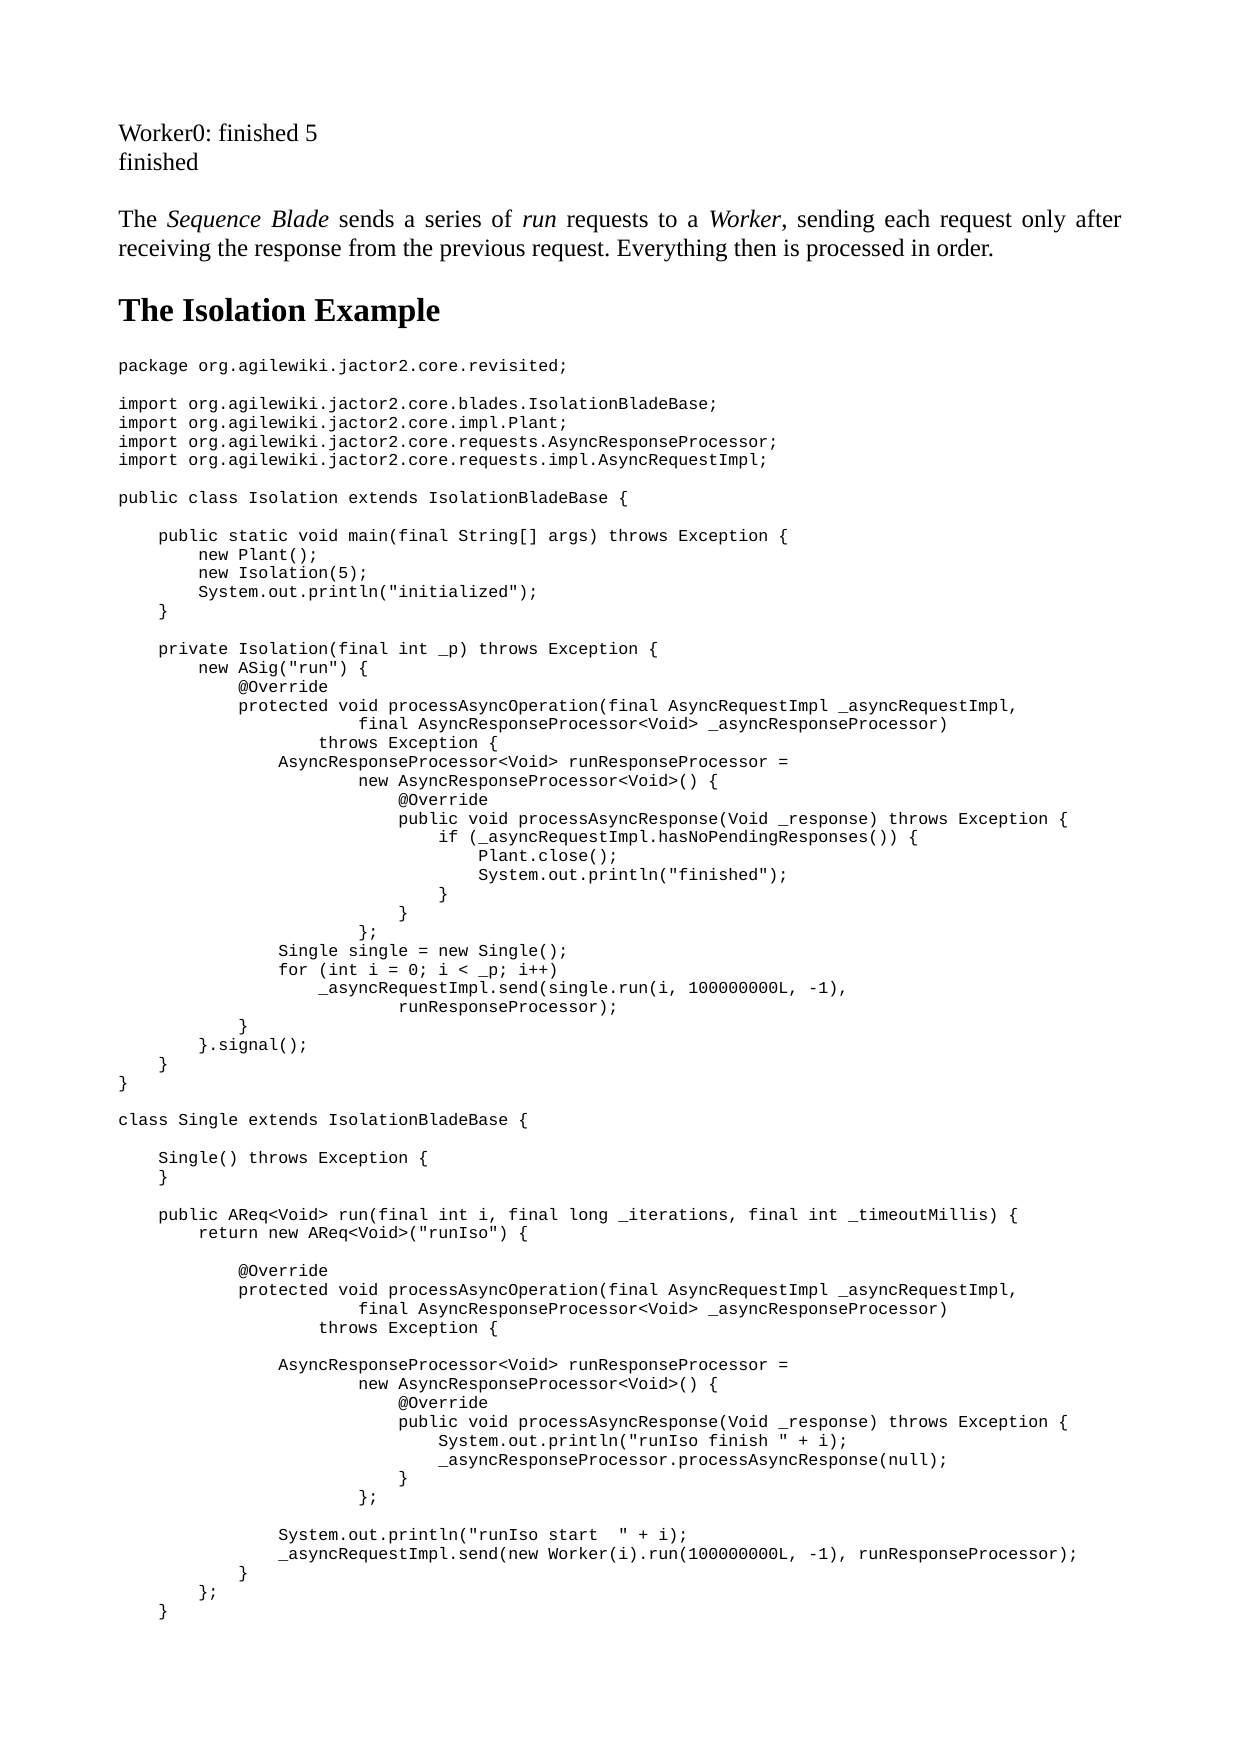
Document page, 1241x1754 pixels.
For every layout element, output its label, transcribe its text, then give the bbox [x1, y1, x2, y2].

text } [118, 1564, 1122, 1583]
text import org.agilewiki.jactor2.core.impl.Plant; [118, 414, 1122, 433]
text } [118, 1018, 1122, 1036]
text public AReq<Void> run(final int i, final long _iterations, final int _timeoutMillis) { [118, 1206, 1122, 1225]
text return new AReq<Void>("runIso") { [118, 1225, 1122, 1244]
text The Isolation Example [118, 291, 1122, 329]
text } [118, 904, 1122, 923]
text new ASig("run") { [118, 659, 1122, 678]
text @Override [118, 1263, 1122, 1282]
text }; [118, 923, 1122, 942]
text AsyncResponseProcessor<Void> runResponseProcessor = [118, 754, 1122, 772]
text for (int i = 0; i < _p; i++) [118, 961, 1122, 980]
text } [118, 1470, 1122, 1489]
text import org.agilewiki.jactor2.core.requests.AsyncResponseProcessor; [118, 433, 1122, 452]
text System.out.println("runIso start " + i); [118, 1527, 1122, 1546]
text runResponseProcessor); [118, 999, 1122, 1018]
text public void processAsyncResponse(Void _response) throws Exception { [118, 1413, 1122, 1432]
text AsyncResponseProcessor<Void> runResponseProcessor = [118, 1357, 1122, 1376]
text finished [118, 147, 1122, 176]
text } [118, 886, 1122, 904]
text public void processAsyncResponse(Void _response) throws Exception { [118, 810, 1122, 829]
text Worker0: finished 5 [118, 118, 1122, 147]
text import org.agilewiki.jactor2.core.requests.impl.AsyncRequestImpl; [118, 452, 1122, 471]
text _asyncRequestImpl.send(single.run(i, 100000000L, -1), [118, 980, 1122, 999]
text @Override [118, 791, 1122, 810]
text } [118, 1602, 1122, 1621]
text final AsyncResponseProcessor<Void> _asyncResponseProcessor) [118, 716, 1122, 735]
text Plant.close(); [118, 848, 1122, 867]
text private Isolation(final int _p) throws Exception { [118, 641, 1122, 659]
text protected void processAsyncOperation(final AsyncRequestImpl _asyncRequestImpl, [118, 1282, 1122, 1300]
text public static void main(final String[] args) throws Exception { [118, 527, 1122, 546]
text throws Exception { [118, 735, 1122, 754]
text new Plant(); [118, 546, 1122, 565]
text }; [118, 1489, 1122, 1508]
text Single single = new Single(); [118, 942, 1122, 961]
text The Sequence Blade sends a series of run requests to a Worker, sending each request only after receiving the response from the previous request. Everything then is processed in order. [118, 204, 1122, 262]
text _asyncResponseProcessor.processAsyncResponse(null); [118, 1451, 1122, 1470]
text if (_asyncRequestImpl.hasNoPendingResponses()) { [118, 829, 1122, 848]
text import org.agilewiki.jactor2.core.blades.IsolationBladeBase; [118, 395, 1122, 414]
text public class Isolation extends IsolationBladeBase { [118, 490, 1122, 508]
text new AsyncResponseProcessor<Void>() { [118, 772, 1122, 791]
text @Override [118, 1395, 1122, 1413]
text System.out.println("finished"); [118, 867, 1122, 886]
text Single() throws Exception { [118, 1149, 1122, 1168]
text System.out.println("initialized"); [118, 584, 1122, 603]
text }; [118, 1583, 1122, 1602]
text _asyncRequestImpl.send(new Worker(i).run(100000000L, -1), runResponseProcessor); [118, 1546, 1122, 1564]
text class Single extends IsolationBladeBase { [118, 1112, 1122, 1131]
text } [118, 1055, 1122, 1074]
text new AsyncResponseProcessor<Void>() { [118, 1376, 1122, 1395]
text @Override [118, 678, 1122, 697]
text new Isolation(5); [118, 565, 1122, 584]
text throws Exception { [118, 1319, 1122, 1338]
text protected void processAsyncOperation(final AsyncRequestImpl _asyncRequestImpl, [118, 697, 1122, 716]
text } [118, 603, 1122, 622]
text }.signal(); [118, 1036, 1122, 1055]
text final AsyncResponseProcessor<Void> _asyncResponseProcessor) [118, 1300, 1122, 1319]
text package org.agilewiki.jactor2.core.revisited; [118, 358, 1122, 377]
text System.out.println("runIso finish " + i); [118, 1432, 1122, 1451]
text } [118, 1168, 1122, 1187]
text } [118, 1074, 1122, 1093]
